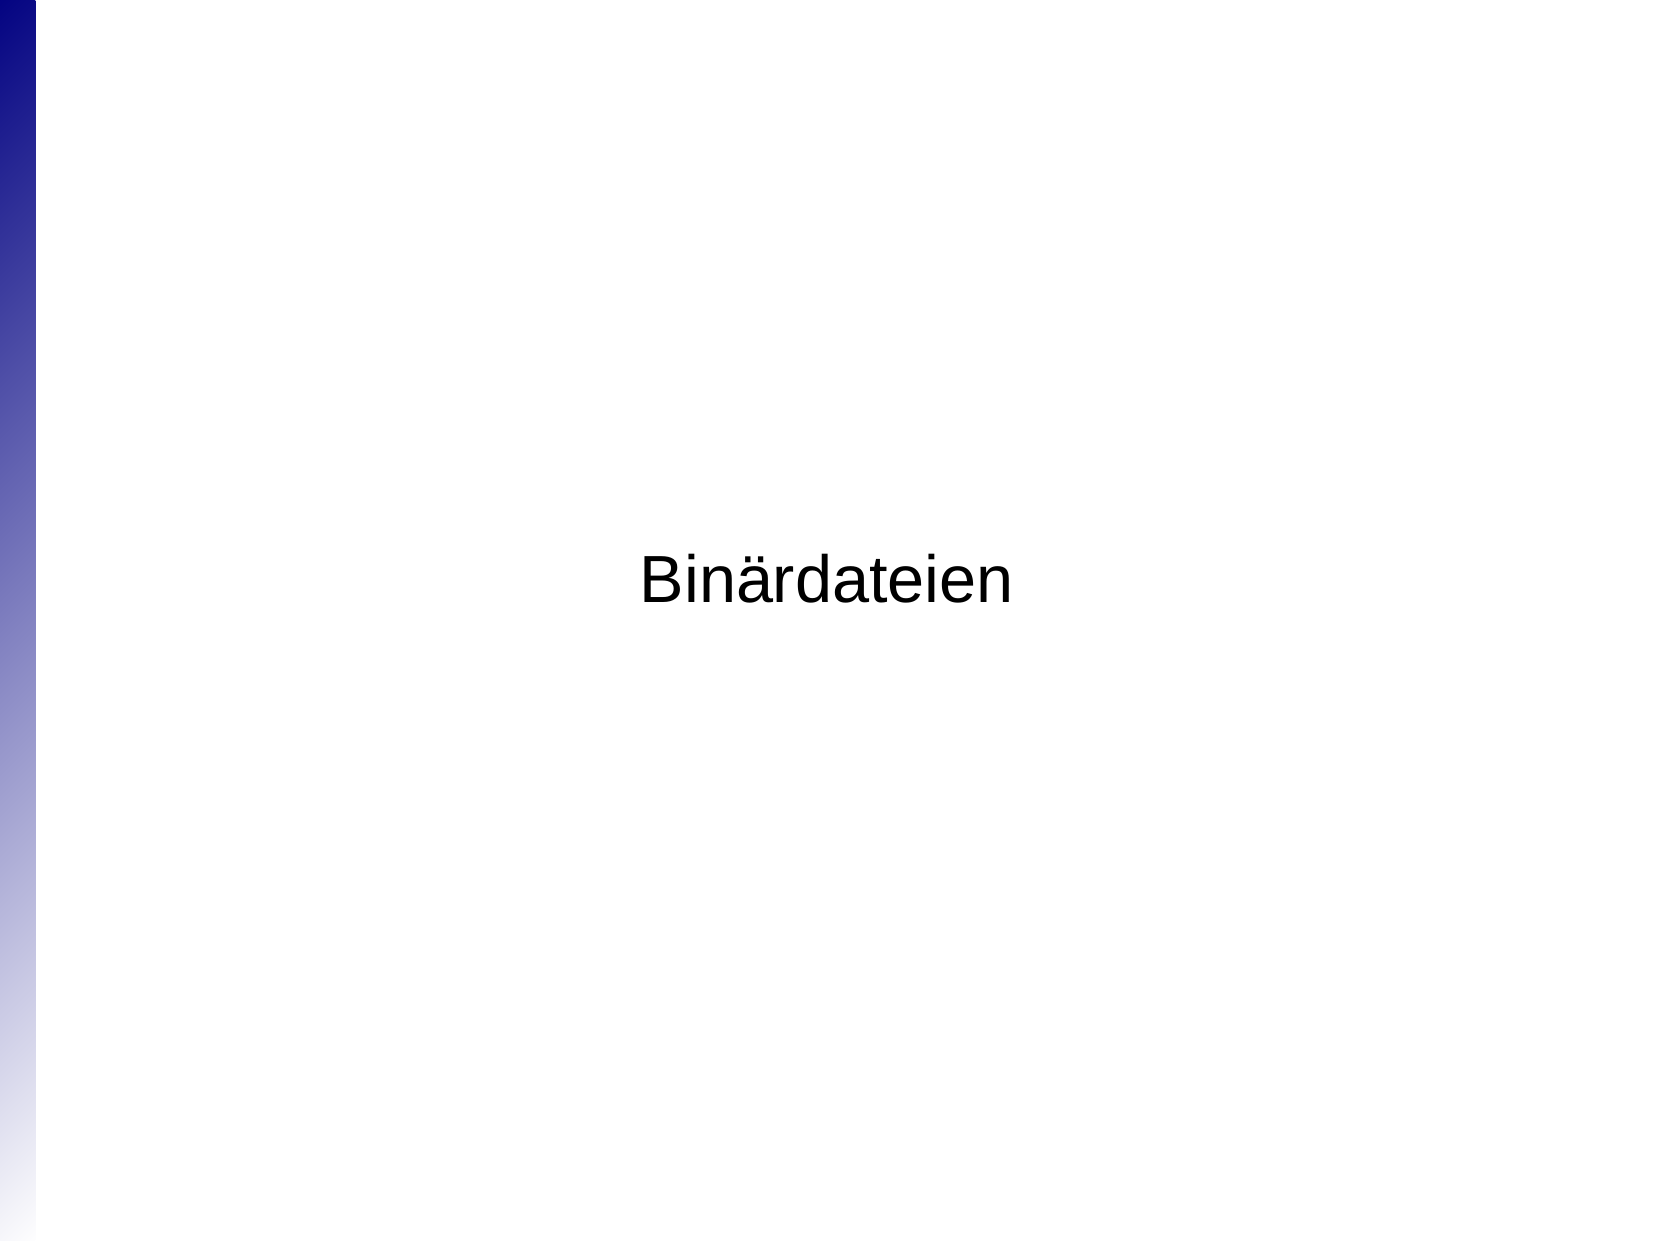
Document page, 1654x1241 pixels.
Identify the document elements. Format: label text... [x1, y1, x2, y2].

subtitle Binärdateien [82, 49, 1571, 1109]
